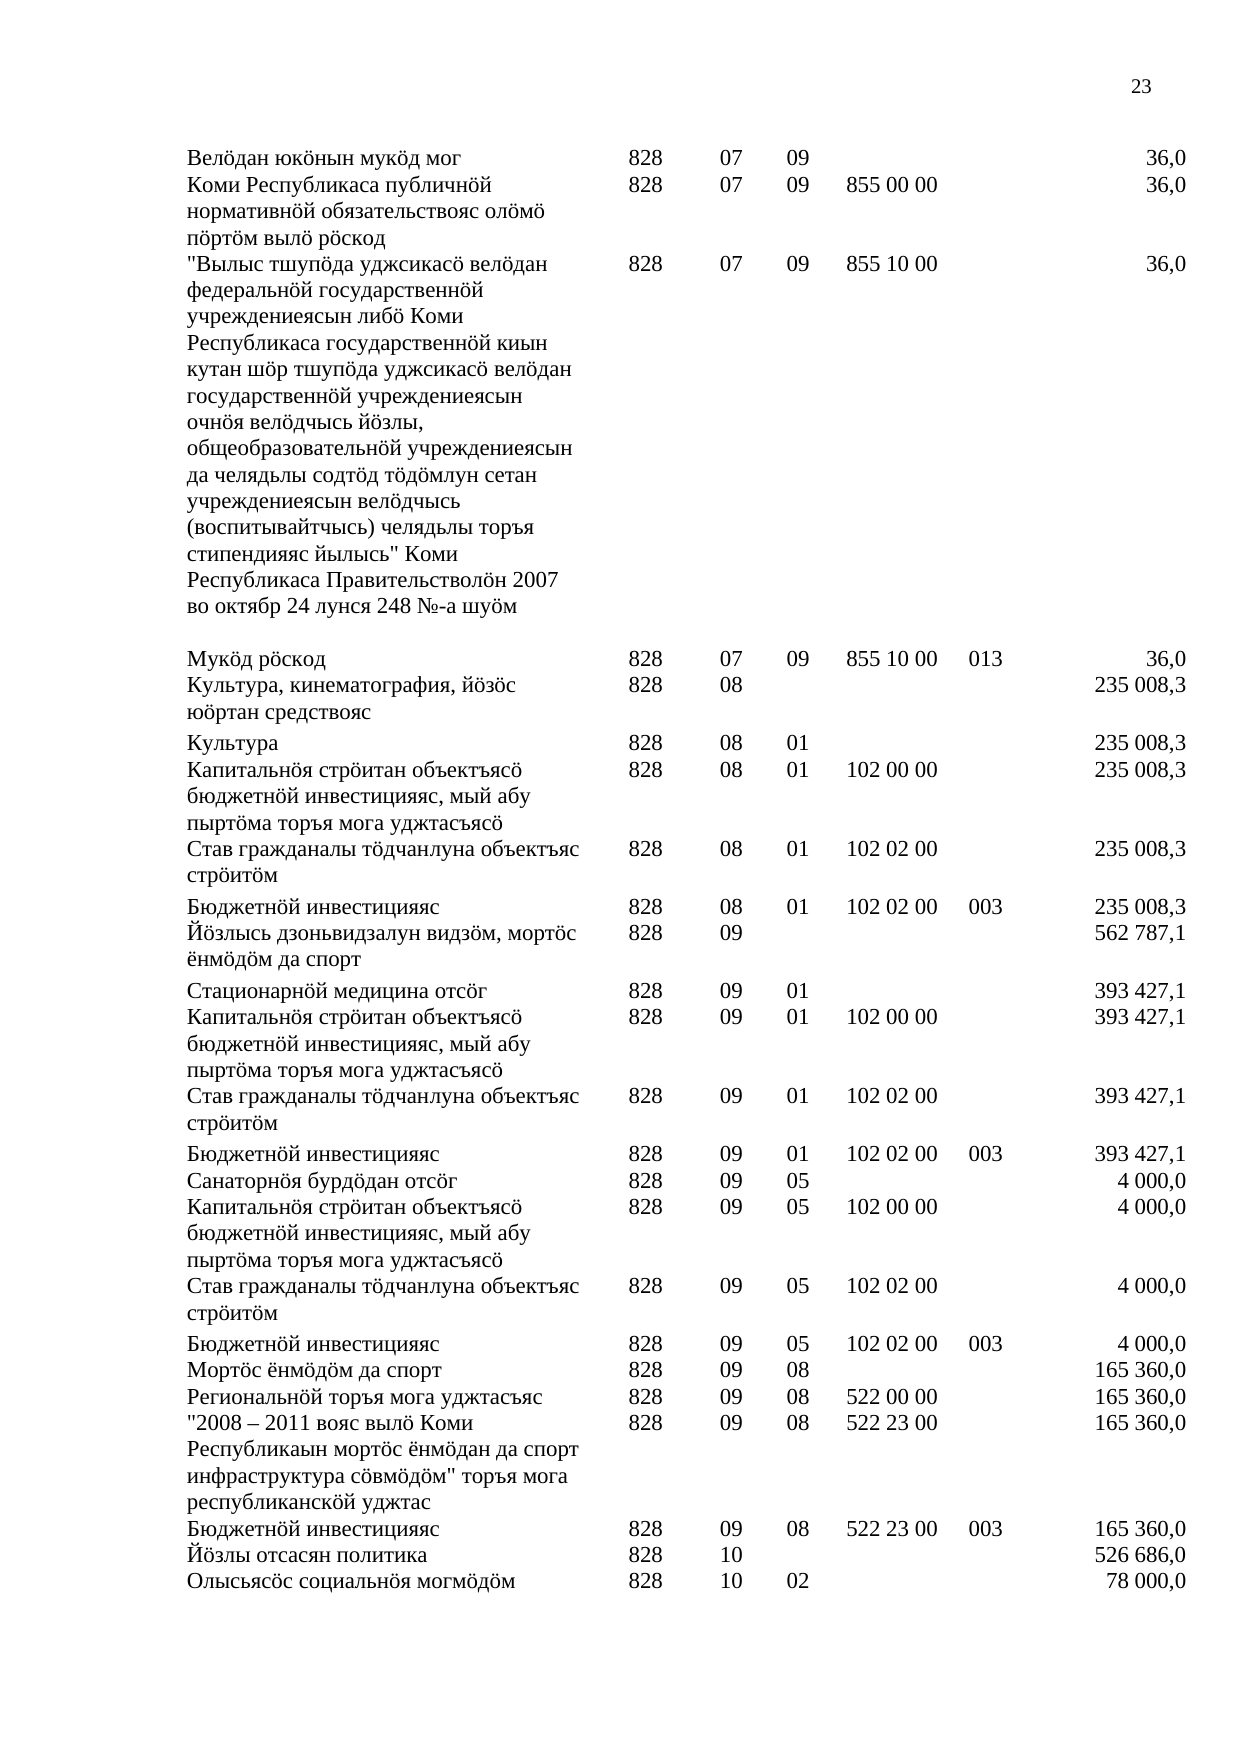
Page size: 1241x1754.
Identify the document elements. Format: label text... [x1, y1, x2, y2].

table_cell 09 [702, 1515, 760, 1541]
table_cell 828 [589, 893, 702, 919]
table_cell [1192, 1004, 1229, 1082]
table_cell [836, 118, 948, 144]
table_cell 05 [760, 1193, 836, 1272]
table_cell [948, 1383, 1023, 1409]
table_cell [760, 672, 836, 729]
table_cell Мортöс ёнмöдöм да спорт [181, 1356, 589, 1383]
table_cell 165 360,0 [1023, 1409, 1192, 1514]
table_cell [1192, 1541, 1229, 1567]
table_cell [1192, 1083, 1229, 1140]
table_cell 526 686,0 [1023, 1541, 1192, 1567]
table_cell 07 [702, 171, 760, 250]
table_cell 003 [948, 1140, 1023, 1167]
table_cell 828 [589, 171, 702, 250]
table_cell 102 02 00 [836, 1272, 948, 1330]
table_cell 235 008,3 [1023, 835, 1192, 893]
table_cell 828 [589, 1567, 702, 1625]
table_cell [836, 919, 948, 977]
table_cell 36,0 [1023, 645, 1192, 672]
table_cell 09 [760, 171, 836, 250]
table_cell 09 [702, 1083, 760, 1140]
table_cell 09 [702, 1272, 760, 1330]
table_cell [948, 977, 1023, 1003]
table_cell [948, 730, 1023, 756]
table_cell [1192, 1330, 1229, 1356]
table_cell [1023, 118, 1192, 144]
table_cell 01 [760, 977, 836, 1003]
table_cell 003 [948, 1330, 1023, 1356]
table_cell 36,0 [1023, 145, 1192, 171]
table_cell [948, 1167, 1023, 1193]
table_cell [948, 250, 1023, 645]
table_cell Бюджетнöй инвестицияяс [181, 1330, 589, 1356]
table_cell 828 [589, 1515, 702, 1541]
table_cell [1192, 919, 1229, 977]
table_cell [836, 145, 948, 171]
table_cell [1192, 645, 1229, 672]
table_cell Капитальнöя стрöитан объектъясö бюджетнöй инвестицияяс, мый абу пыртöма торъя мога уджтасъясö [181, 1004, 589, 1082]
table_cell 01 [760, 835, 836, 893]
table_cell [836, 730, 948, 756]
table_cell Региональнöй торъя мога уджтасъяс [181, 1383, 589, 1409]
table_cell 09 [702, 1356, 760, 1383]
table_cell 4 000,0 [1023, 1167, 1192, 1193]
table_cell 10 [702, 1567, 760, 1625]
table_cell 08 [702, 893, 760, 919]
table_cell [589, 118, 702, 144]
table_cell 08 [702, 835, 760, 893]
table_cell 235 008,3 [1023, 893, 1192, 919]
table_cell 02 [760, 1567, 836, 1625]
table_cell 235 008,3 [1023, 730, 1192, 756]
table_cell 09 [702, 919, 760, 977]
table_cell [948, 672, 1023, 729]
table_cell 562 787,1 [1023, 919, 1192, 977]
table_cell 828 [589, 919, 702, 977]
table_cell 36,0 [1023, 171, 1192, 250]
table_cell 828 [589, 756, 702, 835]
table_cell [1192, 250, 1229, 645]
table_cell 09 [702, 1330, 760, 1356]
table_cell 08 [760, 1356, 836, 1383]
table_cell Мукöд рöскод [181, 645, 589, 672]
table_cell 09 [702, 977, 760, 1003]
table_cell 01 [760, 1004, 836, 1082]
table_cell [948, 1541, 1023, 1567]
table_cell 09 [702, 1167, 760, 1193]
table_cell Йöзлысь дзоньвидзалун видзöм, мортöс ёнмöдöм да спорт [181, 919, 589, 977]
table_cell 003 [948, 1515, 1023, 1541]
table_cell [948, 1272, 1023, 1330]
table_cell 07 [702, 645, 760, 672]
table_cell 828 [589, 1193, 702, 1272]
table_cell 828 [589, 250, 702, 645]
table_cell 07 [702, 145, 760, 171]
table_cell 828 [589, 1004, 702, 1082]
table_cell 01 [760, 1083, 836, 1140]
table_cell "Вылыс тшупöда уджсикасö велöдан федеральнöй государственнöй учреждениеясын либö Коми Республикаса государственнöй киын кутан шöр тшупöда уджсикасö велöдан государственнöй учреждениеясын очнöя велöдчысь йöзлы, общеобразовательнöй учреждениеясын да челядьлы содтöд тöдöмлун сетан учреждениеясын велöдчысь (воспитывайтчысь) челядьлы торъя стипендияяс йылысь" Коми Республикаса Правительстволöн 2007 во октябр 24 лунся 248 №-а шуöм [181, 250, 589, 645]
table_cell 08 [702, 756, 760, 835]
table_cell 01 [760, 756, 836, 835]
table_cell 165 360,0 [1023, 1515, 1192, 1541]
table_cell [948, 919, 1023, 977]
table_cell [948, 1004, 1023, 1082]
table_cell 09 [702, 1140, 760, 1167]
table_cell Став гражданалы тöдчан­луна объектъяс стрöитöм [181, 1272, 589, 1330]
table_cell 4 000,0 [1023, 1193, 1192, 1272]
table_cell 09 [760, 145, 836, 171]
table_cell 08 [760, 1515, 836, 1541]
table_cell 102 02 00 [836, 835, 948, 893]
table_cell Коми Республикаса публичнöй нормативнöй обязательствояс олöмö пöртöм вылö рöскод [181, 171, 589, 250]
table_cell 828 [589, 1330, 702, 1356]
table_cell 235 008,3 [1023, 672, 1192, 729]
table_cell Став гражданалы тöдчан­луна объектъяс стрöитöм [181, 1083, 589, 1140]
table_cell [836, 1541, 948, 1567]
table_cell Культура [181, 730, 589, 756]
table_cell 828 [589, 1083, 702, 1140]
table_cell 828 [589, 672, 702, 729]
table_cell [1192, 1409, 1229, 1514]
table_cell 828 [589, 977, 702, 1003]
table_cell 05 [760, 1167, 836, 1193]
table_cell Культура, кинематография, йöзöс юöртан средствояс [181, 672, 589, 729]
table_cell 09 [702, 1004, 760, 1082]
table_cell [1192, 835, 1229, 893]
table_cell [1192, 145, 1229, 171]
table_cell [836, 1567, 948, 1625]
table_cell [948, 1409, 1023, 1514]
table_cell [760, 919, 836, 977]
table_cell 393 427,1 [1023, 1083, 1192, 1140]
table_cell 10 [702, 1541, 760, 1567]
table_cell 102 00 00 [836, 1004, 948, 1082]
table_cell [1192, 1140, 1229, 1167]
table_cell 165 360,0 [1023, 1356, 1192, 1383]
table_cell Стационарнöй медицина отсöг [181, 977, 589, 1003]
table_cell [1192, 171, 1229, 250]
table_cell 08 [760, 1409, 836, 1514]
table_cell 828 [589, 1167, 702, 1193]
table_cell 09 [702, 1193, 760, 1272]
table_cell 828 [589, 1272, 702, 1330]
table_cell 08 [702, 730, 760, 756]
table_cell [1192, 118, 1229, 144]
table_cell 828 [589, 1409, 702, 1514]
table_cell [836, 672, 948, 729]
table_cell [948, 118, 1023, 144]
table_cell [948, 1083, 1023, 1140]
table_cell [948, 1193, 1023, 1272]
table_cell 828 [589, 1140, 702, 1167]
table_cell [1192, 1383, 1229, 1409]
table_cell [760, 1541, 836, 1567]
table_cell Йöзлы отсасян политика [181, 1541, 589, 1567]
table_cell [1192, 672, 1229, 729]
table_cell Став гражданалы тöдчан­луна объектъяс стрöитöм [181, 835, 589, 893]
table_cell Велöдан юкöнын мукöд мог [181, 145, 589, 171]
table_cell [181, 118, 589, 144]
table_cell 102 02 00 [836, 1330, 948, 1356]
table_cell 08 [702, 672, 760, 729]
table_cell "2008 – 2011 вояс вылö Коми Республикаын мортöс ёнмöдан да спорт инфраструктура сöвмöдöм" торъя мога республиканскöй уджтас [181, 1409, 589, 1514]
table_cell 855 10 00 [836, 250, 948, 645]
table_cell 102 00 00 [836, 1193, 948, 1272]
table_cell [760, 118, 836, 144]
table_cell 01 [760, 730, 836, 756]
table_cell 855 10 00 [836, 645, 948, 672]
table_cell 522 00 00 [836, 1383, 948, 1409]
table_cell [1192, 977, 1229, 1003]
table_cell 522 23 00 [836, 1409, 948, 1514]
table_cell [948, 756, 1023, 835]
table_cell Бюджетнöй инвестицияяс [181, 893, 589, 919]
table_cell 828 [589, 145, 702, 171]
table_cell 165 360,0 [1023, 1383, 1192, 1409]
table_cell 102 02 00 [836, 1083, 948, 1140]
table_cell 828 [589, 1541, 702, 1567]
table_cell 013 [948, 645, 1023, 672]
table_cell [1192, 1567, 1229, 1625]
table_cell 828 [589, 645, 702, 672]
table_cell 01 [760, 893, 836, 919]
table_cell 09 [760, 250, 836, 645]
table_cell [1192, 1515, 1229, 1541]
table_cell Бюджетнöй инвестицияяс [181, 1515, 589, 1541]
table_cell 09 [760, 645, 836, 672]
table_cell 36,0 [1023, 250, 1192, 645]
table_cell 102 00 00 [836, 756, 948, 835]
table_cell 102 02 00 [836, 893, 948, 919]
table_cell 09 [702, 1383, 760, 1409]
table_cell 09 [702, 1409, 760, 1514]
table_cell 828 [589, 1356, 702, 1383]
table_cell 4 000,0 [1023, 1272, 1192, 1330]
table_cell 235 008,3 [1023, 756, 1192, 835]
table_cell [836, 1167, 948, 1193]
table_cell 393 427,1 [1023, 977, 1192, 1003]
table_cell [1192, 1167, 1229, 1193]
table_cell 003 [948, 893, 1023, 919]
table_cell [1192, 1356, 1229, 1383]
table_cell [1192, 893, 1229, 919]
table_cell Олысьясöс социальнöя могмöдöм [181, 1567, 589, 1625]
table_cell 393 427,1 [1023, 1140, 1192, 1167]
table_cell [948, 145, 1023, 171]
table_cell 01 [760, 1140, 836, 1167]
table_cell 522 23 00 [836, 1515, 948, 1541]
table_cell 102 02 00 [836, 1140, 948, 1167]
table_cell Капитальнöя стрöитан объектъясö бюджетнöй инвестицияяс, мый абу пыртöма торъя мога уджтасъясö [181, 756, 589, 835]
table_cell 828 [589, 730, 702, 756]
table_cell [948, 1567, 1023, 1625]
table_cell 4 000,0 [1023, 1330, 1192, 1356]
table_cell [836, 977, 948, 1003]
table_cell 78 000,0 [1023, 1567, 1192, 1625]
table_cell 08 [760, 1383, 836, 1409]
table_cell [1192, 756, 1229, 835]
table_cell 828 [589, 835, 702, 893]
table_cell 855 00 00 [836, 171, 948, 250]
table_cell 828 [589, 1383, 702, 1409]
table_cell 05 [760, 1330, 836, 1356]
table_cell [1192, 730, 1229, 756]
table_cell 05 [760, 1272, 836, 1330]
table_cell [836, 1356, 948, 1383]
table_cell [702, 118, 760, 144]
table_cell [948, 835, 1023, 893]
table_cell Капитальнöя стрöитан объектъясö бюджетнöй инвестицияяс, мый абу пыртöма торъя мога уджтасъясö [181, 1193, 589, 1272]
table_cell 393 427,1 [1023, 1004, 1192, 1082]
table_cell Бюджетнöй инвестицияяс [181, 1140, 589, 1167]
table_cell 07 [702, 250, 760, 645]
table_cell [948, 171, 1023, 250]
table_cell [1192, 1272, 1229, 1330]
table_cell [1192, 1193, 1229, 1272]
table_cell Санаторнöя бурдöдан отсöг [181, 1167, 589, 1193]
table_cell [948, 1356, 1023, 1383]
